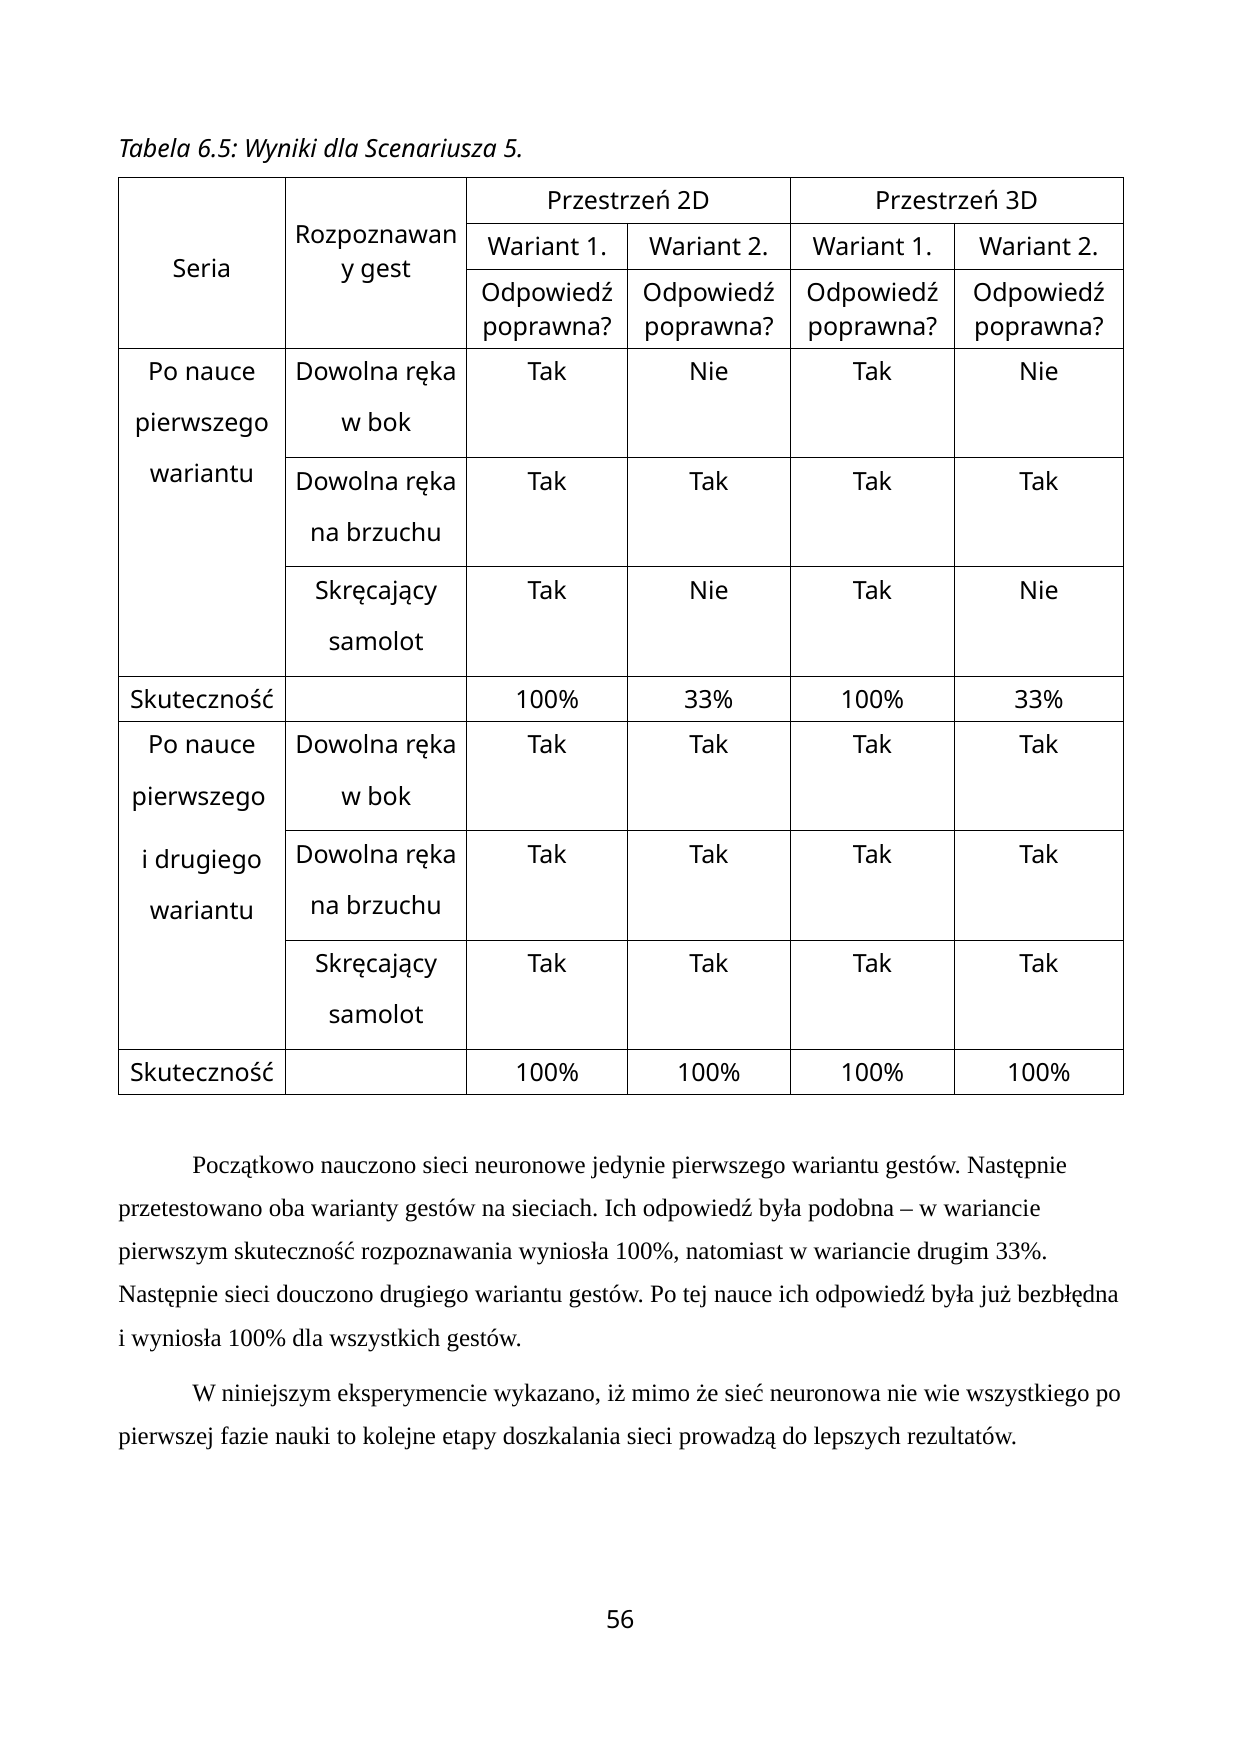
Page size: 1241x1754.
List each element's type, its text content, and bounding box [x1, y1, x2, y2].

table_cell Tak [467, 349, 627, 457]
table_cell Skręcający samolot [286, 941, 466, 1049]
table_cell Tak [791, 831, 954, 939]
table_cell Tak [791, 458, 954, 566]
table_cell Skuteczność [119, 677, 285, 721]
table_header Przestrzeń 2D [467, 178, 790, 223]
table_cell Wariant 2. [628, 224, 790, 268]
table_cell 100% [467, 1050, 627, 1094]
table_cell Odpowiedź poprawna? [955, 270, 1123, 348]
table_cell 33% [628, 677, 790, 721]
table_cell Dowolna ręka w bok [286, 349, 466, 457]
table_cell [286, 677, 466, 721]
table_cell 33% [955, 677, 1123, 721]
text Tabela 6.5: Wyniki dla Scenariusza 5. [118, 131, 1122, 165]
table_cell Dowolna ręka w bok [286, 722, 466, 830]
table_cell Wariant 1. [791, 224, 954, 268]
table_cell Odpowiedź poprawna? [467, 270, 627, 348]
table_cell Nie [955, 349, 1123, 457]
table_cell Wariant 1. [467, 224, 627, 268]
table_header Seria [119, 178, 285, 348]
table_cell Po nauce pierwszego i drugiego wariantu [119, 722, 285, 1049]
table_header Przestrzeń 3D [791, 178, 1123, 223]
table_cell Nie [628, 349, 790, 457]
table_cell Tak [955, 831, 1123, 939]
table_cell Tak [791, 941, 954, 1049]
table_cell Tak [791, 349, 954, 457]
table_cell 100% [791, 677, 954, 721]
table_cell Nie [955, 567, 1123, 676]
table_cell Dowolna ręka na brzuchu [286, 831, 466, 939]
table_cell Dowolna ręka na brzuchu [286, 458, 466, 566]
table_cell Tak [467, 567, 627, 676]
table_cell Skuteczność [119, 1050, 285, 1094]
table_cell Tak [628, 831, 790, 939]
text W niniejszym eksperymencie wykazano, iż mimo że sieć neuronowa nie wie wszystkiego po pierwszej fazie nauki to kolejne etapy doszkalania sieci prowadzą do lepszych rezultatów. [118, 1378, 1122, 1450]
table_cell Tak [791, 722, 954, 830]
table_cell Tak [955, 458, 1123, 566]
table_cell Odpowiedź poprawna? [791, 270, 954, 348]
table_cell Skręcający samolot [286, 567, 466, 676]
table_cell Po nauce pierwszego wariantu [119, 349, 285, 676]
table_cell Tak [955, 722, 1123, 830]
table_cell Tak [467, 831, 627, 939]
table_cell Tak [467, 722, 627, 830]
table_cell Wariant 2. [955, 224, 1123, 268]
table_cell Tak [628, 458, 790, 566]
table_cell Tak [467, 458, 627, 566]
table_cell Tak [791, 567, 954, 676]
text Początkowo nauczono sieci neuronowe jedynie pierwszego wariantu gestów. Następnie przetestowano oba warianty gestów na sieciach. Ich odpowiedź była podobna – w wariancie pierwszym skuteczność rozpoznawania wyniosła 100%, natomiast w wariancie drugim 33%. Następnie sieci douczono drugiego wariantu gestów. Po tej nauce ich odpowiedź była już bezbłędna i wyniosła 100% dla wszystkich gestów. [118, 1150, 1122, 1351]
table_cell Odpowiedź poprawna? [628, 270, 790, 348]
table_cell Tak [628, 941, 790, 1049]
table_cell 100% [955, 1050, 1123, 1094]
table_cell 100% [467, 677, 627, 721]
table_cell 100% [791, 1050, 954, 1094]
table_cell [286, 1050, 466, 1094]
table_cell Tak [628, 722, 790, 830]
table_cell Nie [628, 567, 790, 676]
table_header Rozpoznawany gest [286, 178, 466, 348]
table_cell Tak [955, 941, 1123, 1049]
table_cell 100% [628, 1050, 790, 1094]
table_cell Tak [467, 941, 627, 1049]
